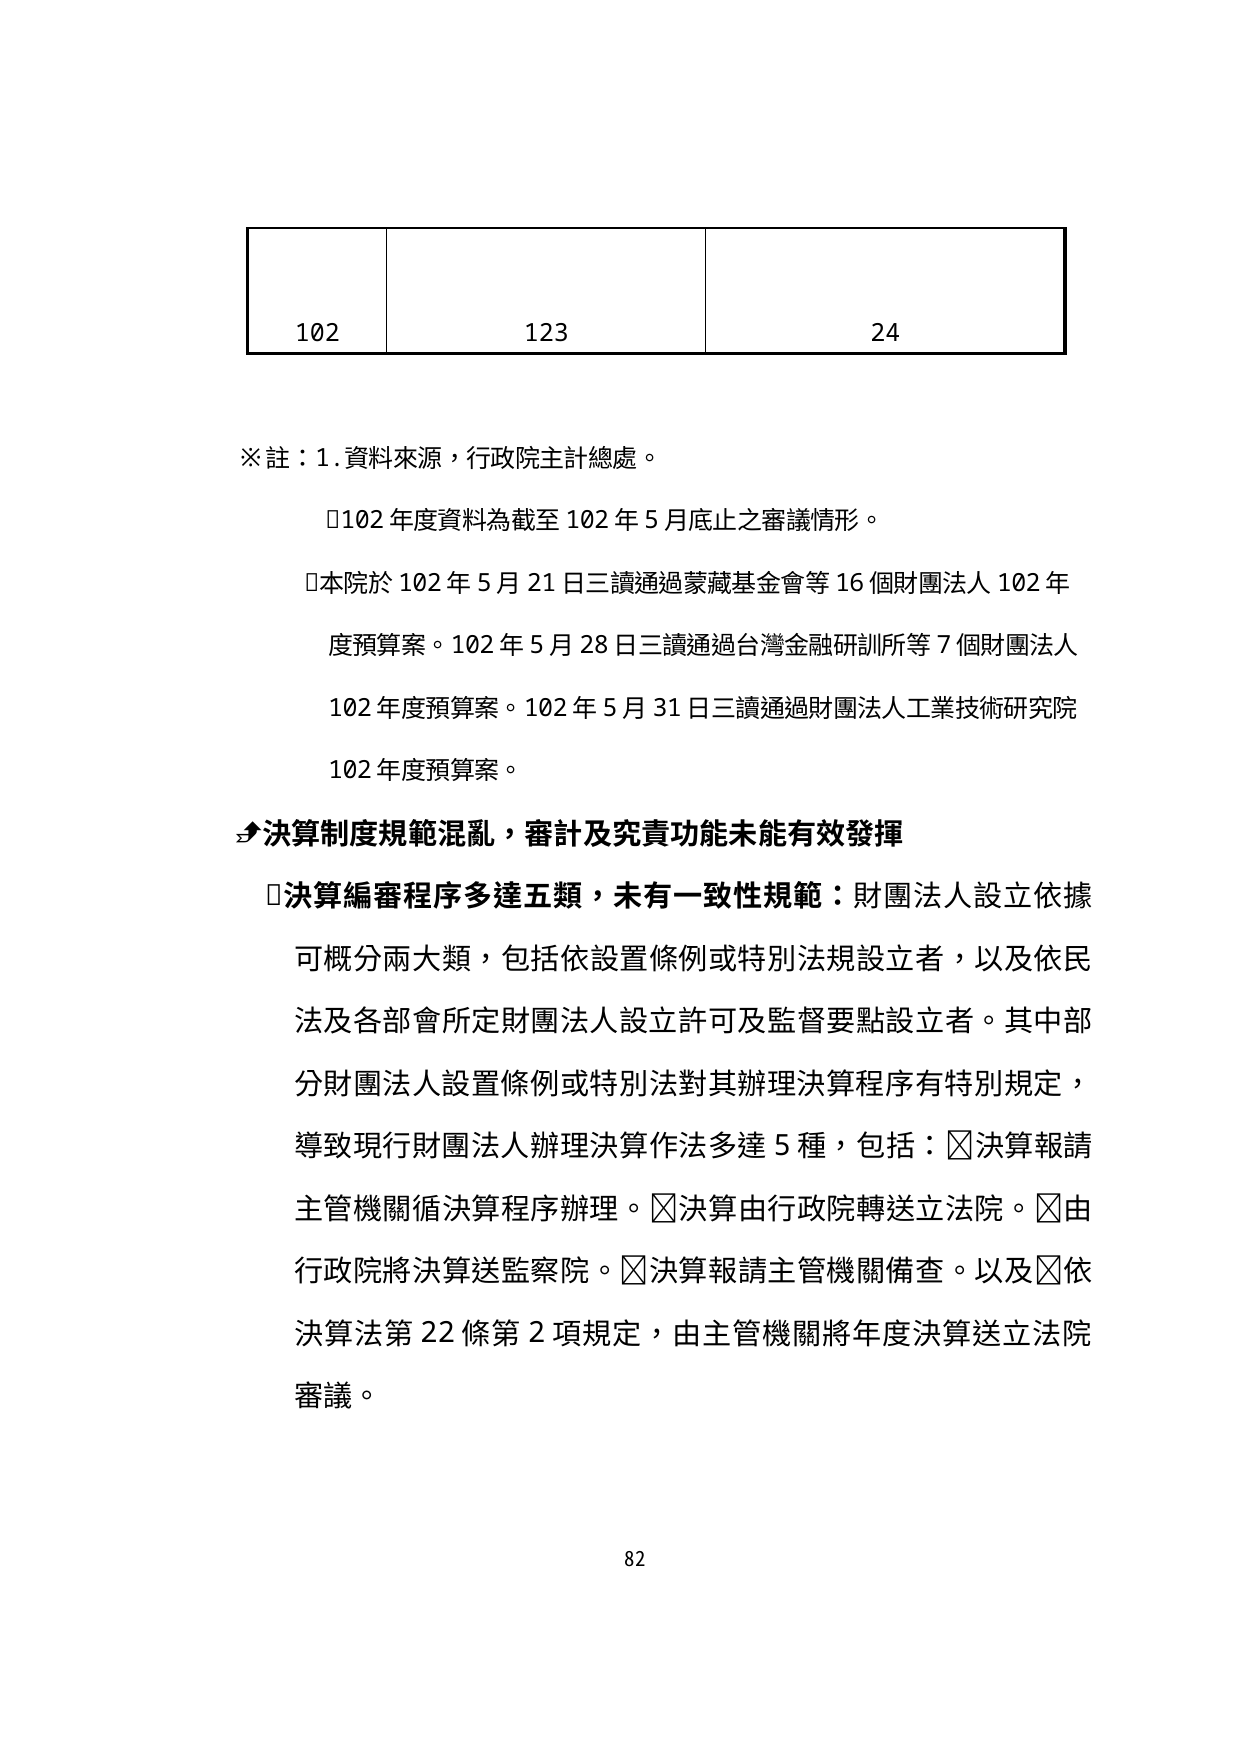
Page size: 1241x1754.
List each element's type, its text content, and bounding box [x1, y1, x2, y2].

table_cell 123 [387, 229, 705, 352]
text 本院於102年5月21日三讀通過蒙藏基金會等16個財團法人102年度預算案。102年5月28日三讀通過台灣金融研訓所等7個財團法人102年度預算案。102年5月31日三讀通過財團法人工業技術研究院102年度預算案。 [304, 540, 1093, 790]
table_cell 24 [706, 229, 1063, 352]
text 決算制度規範混亂，審計及究責功能未能有效發揮 [236, 790, 1093, 852]
text 決算編審程序多達五類，未有一致性規範：財團法人設立依據可概分兩大類，包括依設置條例或特別法規設立者，以及依民法及各部會所定財團法人設立許可及監督要點設立者。其中部分財團法人設置條例或特別法對其辦理決算程序有特別規定，導致現行財團法人辦理決算作法多達5種，包括：決算報請主管機關循決算程序辦理。決算由行政院轉送立法院。由行政院將決算送監察院。決算報請主管機關備查。以及依決算法第22條第2項規定，由主管機關將年度決算送立法院審議。 [265, 852, 1093, 1415]
text 102年度資料為截至102年5月底止之審議情形。 [228, 477, 1093, 540]
table_cell 102 [249, 229, 386, 352]
text ※註：1.資料來源，行政院主計總處。 [236, 415, 1093, 477]
